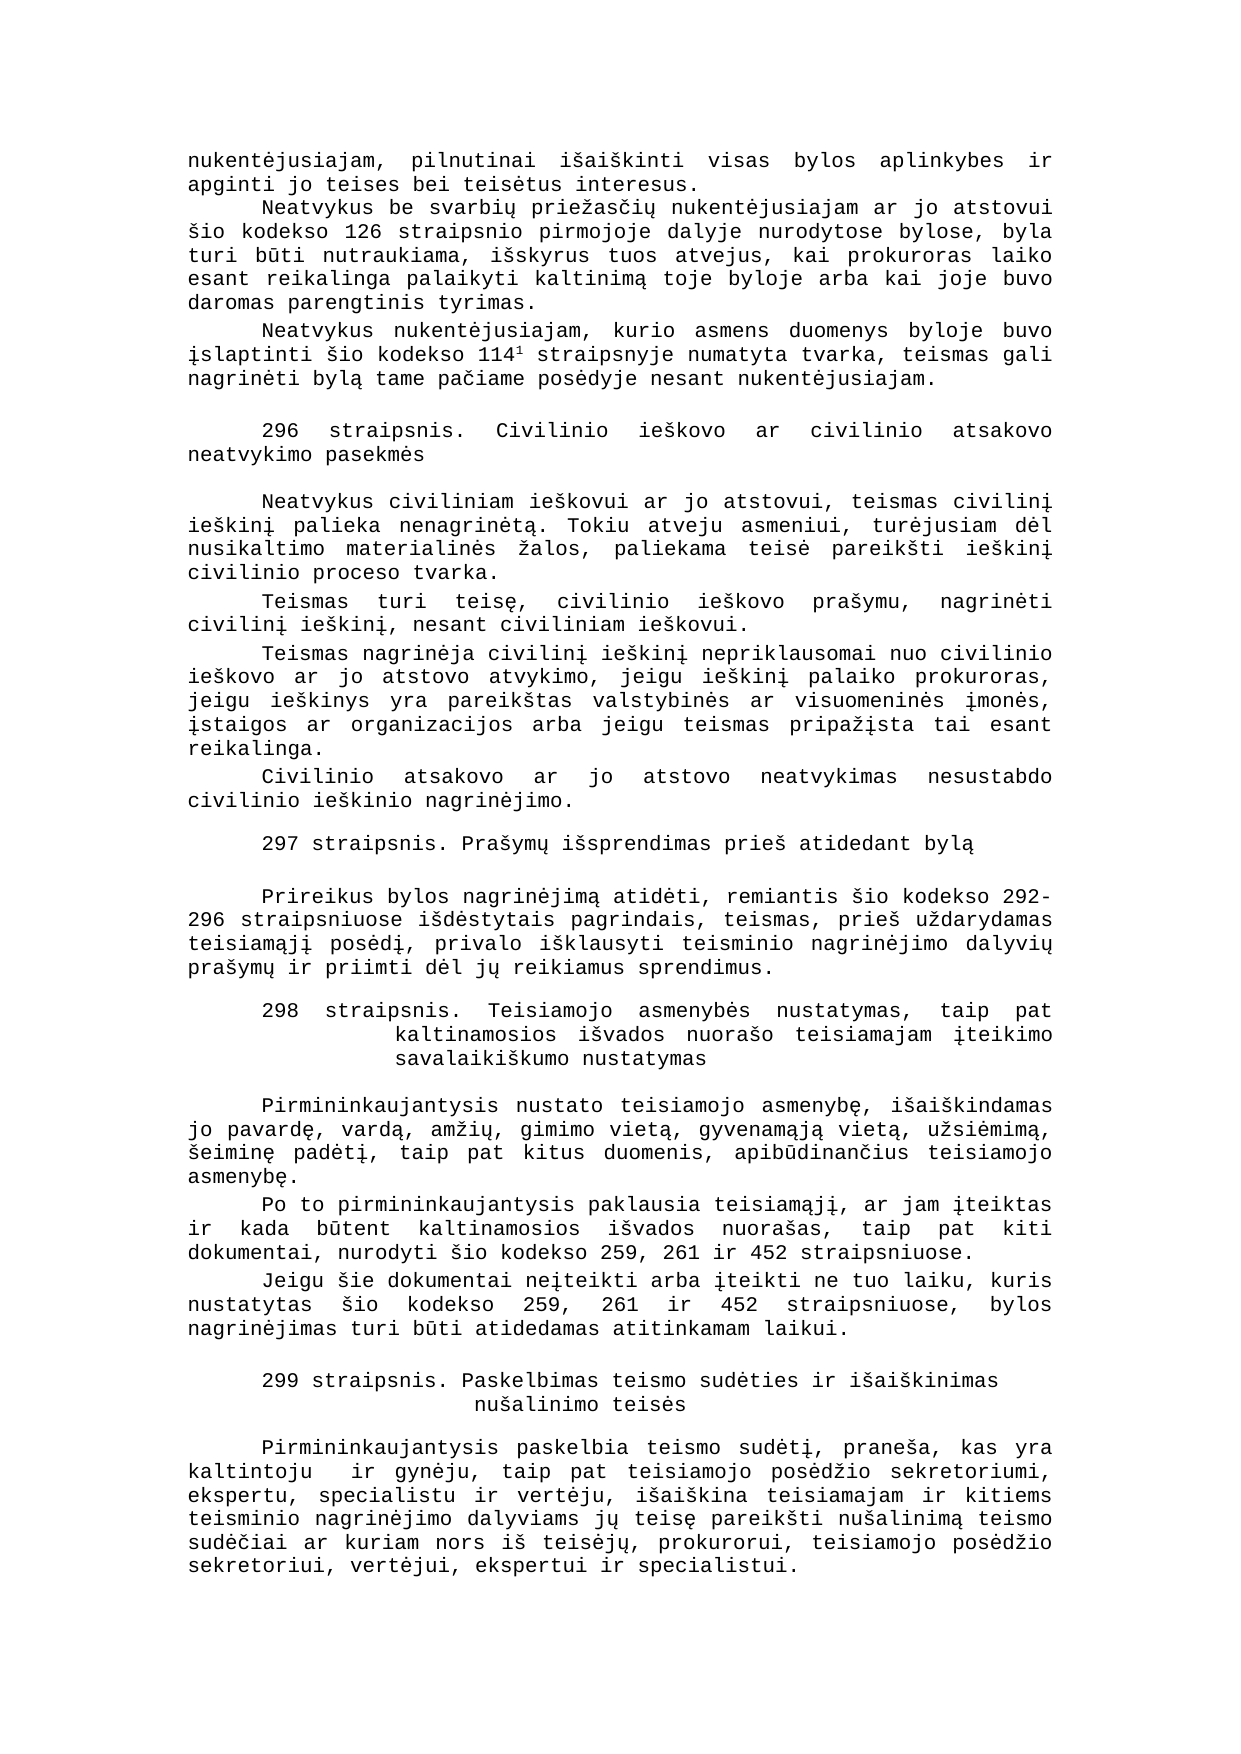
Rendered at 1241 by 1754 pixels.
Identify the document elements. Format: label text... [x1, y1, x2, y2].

text nukentėjusiajam, pilnutinai išaiškinti visas bylos aplinkybes ir apginti jo teises bei teisėtus interesus. [187, 150, 1053, 197]
text 298 straipsnis. Teisiamojo asmenybės nustatymas, taip pat kaltinamosios išvados nuorašo teisiamajam įteikimo savalaikiškumo nustatymas [261, 1000, 1053, 1071]
text Civilinio atsakovo ar jo atstovo neatvykimas nesustabdo civilinio ieškinio nagrinėjimo. [187, 766, 1053, 813]
text Neatvykus be svarbių priežasčių nukentėjusiajam ar jo atstovui šio kodekso 126 straipsnio pirmojoje dalyje nurodytose bylose, byla turi būti nutraukiama, išskyrus tuos atvejus, kai prokuroras laiko esant reikalinga palaikyti kaltinimą toje byloje arba kai joje buvo daromas parengtinis tyrimas. [187, 197, 1053, 316]
text 296 straipsnis. Civilinio ieškovo ar civilinio atsakovo neatvykimo pasekmės [187, 420, 1053, 467]
text nušalinimo teisės [187, 1394, 1053, 1417]
text Po to pirmininkaujantysis paklausia teisiamąjį, ar jam įteiktas ir kada būtent kaltinamosios išvados nuorašas, taip pat kiti dokumentai, nurodyti šio kodekso 259, 261 ir 452 straipsniuose. [187, 1194, 1053, 1265]
text 299 straipsnis. Paskelbimas teismo sudėties ir išaiškinimas [187, 1370, 1053, 1394]
text Pirmininkaujantysis paskelbia teismo sudėtį, praneša, kas yra kaltintoju ir gynėju, taip pat teisiamojo posėdžio sekretoriumi, ekspertu, specialistu ir vertėju, išaiškina teisiamajam ir kitiems teisminio nagrinėjimo dalyviams jų teisę pareikšti nušalinimą teismo sudėčiai ar kuriam nors iš teisėjų, prokurorui, teisiamojo posėdžio sekretoriui, vertėjui, ekspertui ir specialistui. [187, 1437, 1053, 1579]
text Jeigu šie dokumentai neįteikti arba įteikti ne tuo laiku, kuris nustatytas šio kodekso 259, 261 ir 452 straipsniuose, bylos nagrinėjimas turi būti atidedamas atitinkamam laikui. [187, 1270, 1053, 1341]
text Teismas turi teisę, civilinio ieškovo prašymu, nagrinėti civilinį ieškinį, nesant civiliniam ieškovui. [187, 591, 1053, 638]
text 297 straipsnis. Prašymų išsprendimas prieš atidedant bylą [187, 833, 1053, 857]
text Neatvykus nukentėjusiajam, kurio asmens duomenys byloje buvo įslaptinti šio kodekso 1141 straipsnyje numatyta tvarka, teismas gali nagrinėti bylą tame pačiame posėdyje nesant nukentėjusiajam. [187, 321, 1053, 391]
text Teismas nagrinėja civilinį ieškinį nepriklausomai nuo civilinio ieškovo ar jo atstovo atvykimo, jeigu ieškinį palaiko prokuroras, jeigu ieškinys yra pareikštas valstybinės ar visuomeninės įmonės, įstaigos ar organizacijos arba jeigu teismas pripažįsta tai esant reikalinga. [187, 643, 1053, 761]
text Prireikus bylos nagrinėjimą atidėti, remiantis šio kodekso 292-296 straipsniuose išdėstytais pagrindais, teismas, prieš uždarydamas teisiamąjį posėdį, privalo išklausyti teisminio nagrinėjimo dalyvių prašymų ir priimti dėl jų reikiamus sprendimus. [187, 886, 1053, 980]
text Pirmininkaujantysis nustato teisiamojo asmenybę, išaiškindamas jo pavardę, vardą, amžių, gimimo vietą, gyvenamąją vietą, užsiėmimą, šeiminę padėtį, taip pat kitus duomenis, apibūdinančius teisiamojo asmenybę. [187, 1095, 1053, 1189]
text Neatvykus civiliniam ieškovui ar jo atstovui, teismas civilinį ieškinį palieka nenagrinėtą. Tokiu atveju asmeniui, turėjusiam dėl nusikaltimo materialinės žalos, paliekama teisė pareikšti ieškinį civilinio proceso tvarka. [187, 491, 1053, 586]
